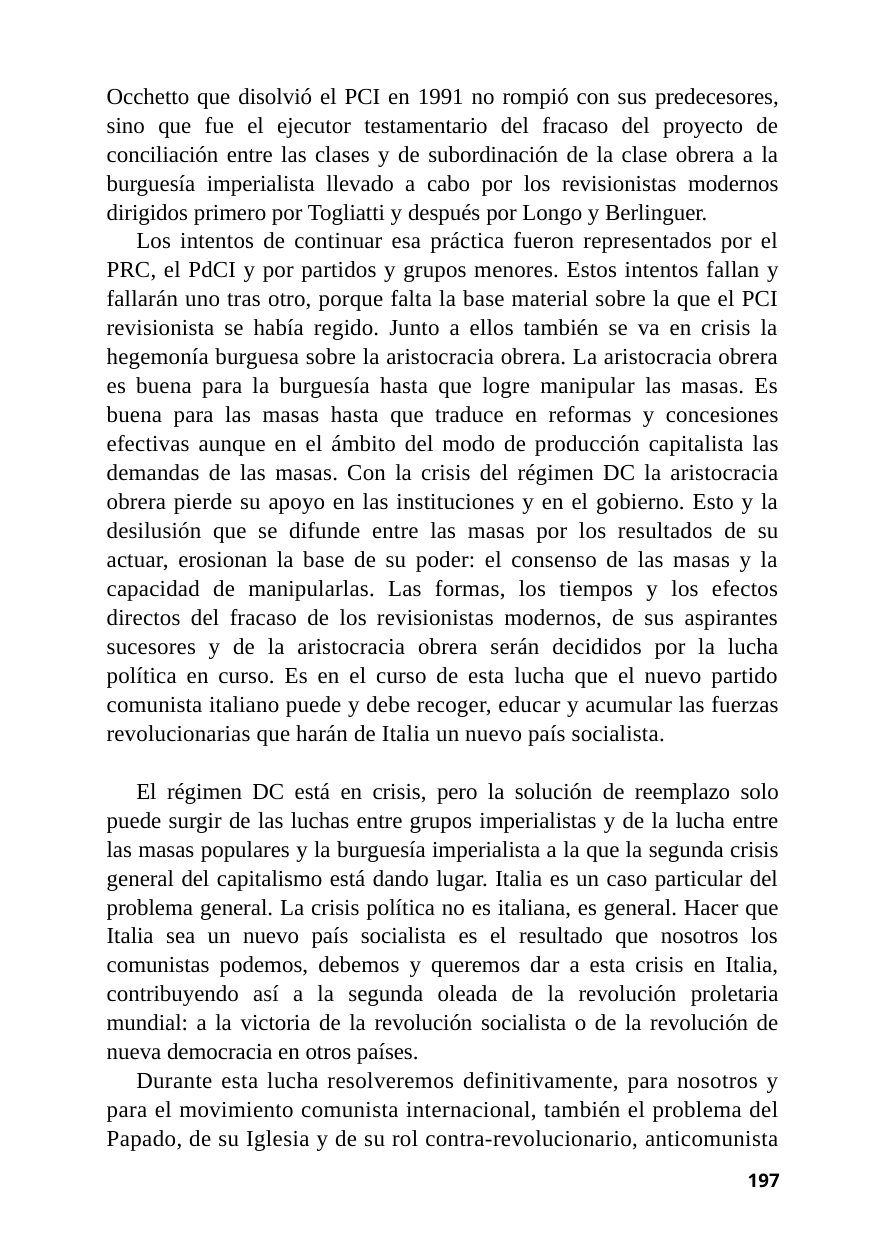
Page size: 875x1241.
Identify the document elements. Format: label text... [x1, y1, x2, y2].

text El régimen DC está en crisis, pero la solución de reemplazo solo puede surgir de las luchas entre grupos imperialistas y de la lucha entre las masas populares y la burguesía imperialista a la que la segunda crisis general del capitalismo está dando lugar. Italia es un caso particular del problema general. La crisis política no es italiana, es general. Hacer que Italia sea un nuevo país socialista es el resultado que nosotros los comunistas podemos, debemos y queremos dar a esta crisis en Italia, contribuyendo así a la segunda oleada de la revolución proletaria mundial: a la victoria de la revolución socialista o de la revolución de nueva democracia en otros países. [106, 778, 779, 1065]
text Durante esta lucha resolveremos definitivamente, para nosotros y para el movimiento comunista internacional, también el problema del Papado, de su Iglesia y de su rol contra-revolucionario, anticomunista [106, 1067, 779, 1152]
text Los intentos de continuar esa práctica fueron representados por el PRC, el PdCI y por partidos y grupos menores. Estos intentos fallan y fallarán uno tras otro, porque falta la base material sobre la que el PCI revisionista se había regido. Junto a ellos también se va en crisis la hegemonía burguesa sobre la aristocracia obrera. La aristocracia obrera es buena para la burguesía hasta que logre manipular las masas. Es buena para las masas hasta que traduce en reformas y concesiones efectivas aunque en el ámbito del modo de producción capitalista las demandas de las masas. Con la crisis del régimen DC la aristocracia obrera pierde su apoyo en las instituciones y en el gobierno. Esto y la desilusión que se difunde entre las masas por los resultados de su actuar, erosionan la base de su poder: el consenso de las masas y la capacidad de manipularlas. Las formas, los tiempos y los efectos directos del fracaso de los revisionistas modernos, de sus aspirantes sucesores y de la aristocracia obrera serán decididos por la lucha política en curso. Es en el curso de esta lucha que el nuevo partido comunista italiano puede y debe recoger, educar y acumular las fuerzas revolucionarias que harán de Italia un nuevo país socialista. [106, 227, 779, 746]
text Occhetto que disolvió el PCI en 1991 no rompió con sus predecesores, sino que fue el ejecutor testamentario del fracaso del proyecto de conciliación entre las clases y de subordinación de la clase obrera a la burguesía imperialista llevado a cabo por los revisionistas modernos dirigidos primero por Togliatti y después por Longo y Berlinguer. [106, 83, 779, 225]
